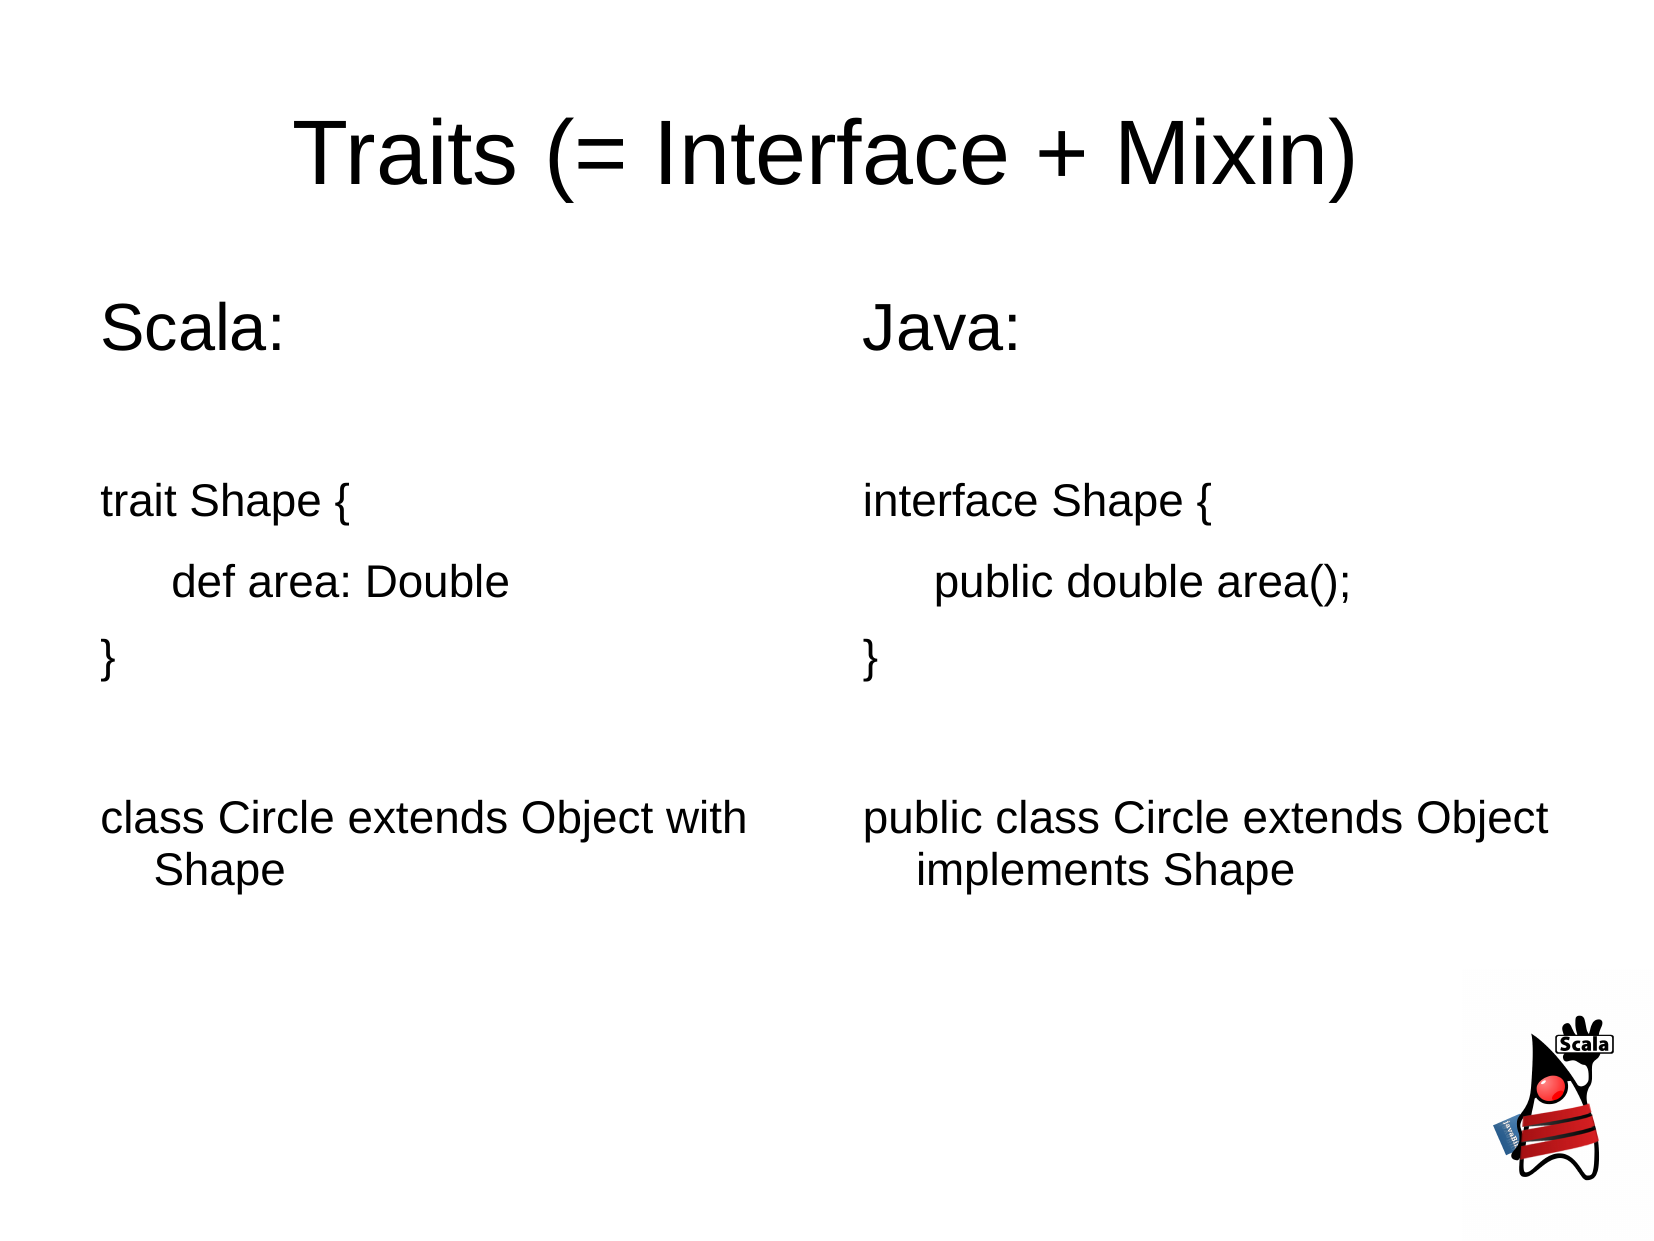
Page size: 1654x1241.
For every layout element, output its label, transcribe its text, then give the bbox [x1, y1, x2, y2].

picture [1462, 969, 1654, 1241]
title Traits (= Interface + Mixin) [82, 56, 1571, 250]
list Java: interface Shape { public double area(); } public class Circle extends Object implements Shape [845, 290, 1572, 1109]
list Scala: trait Shape { def area: Double } class Circle extends Object with Shape [82, 290, 809, 1109]
